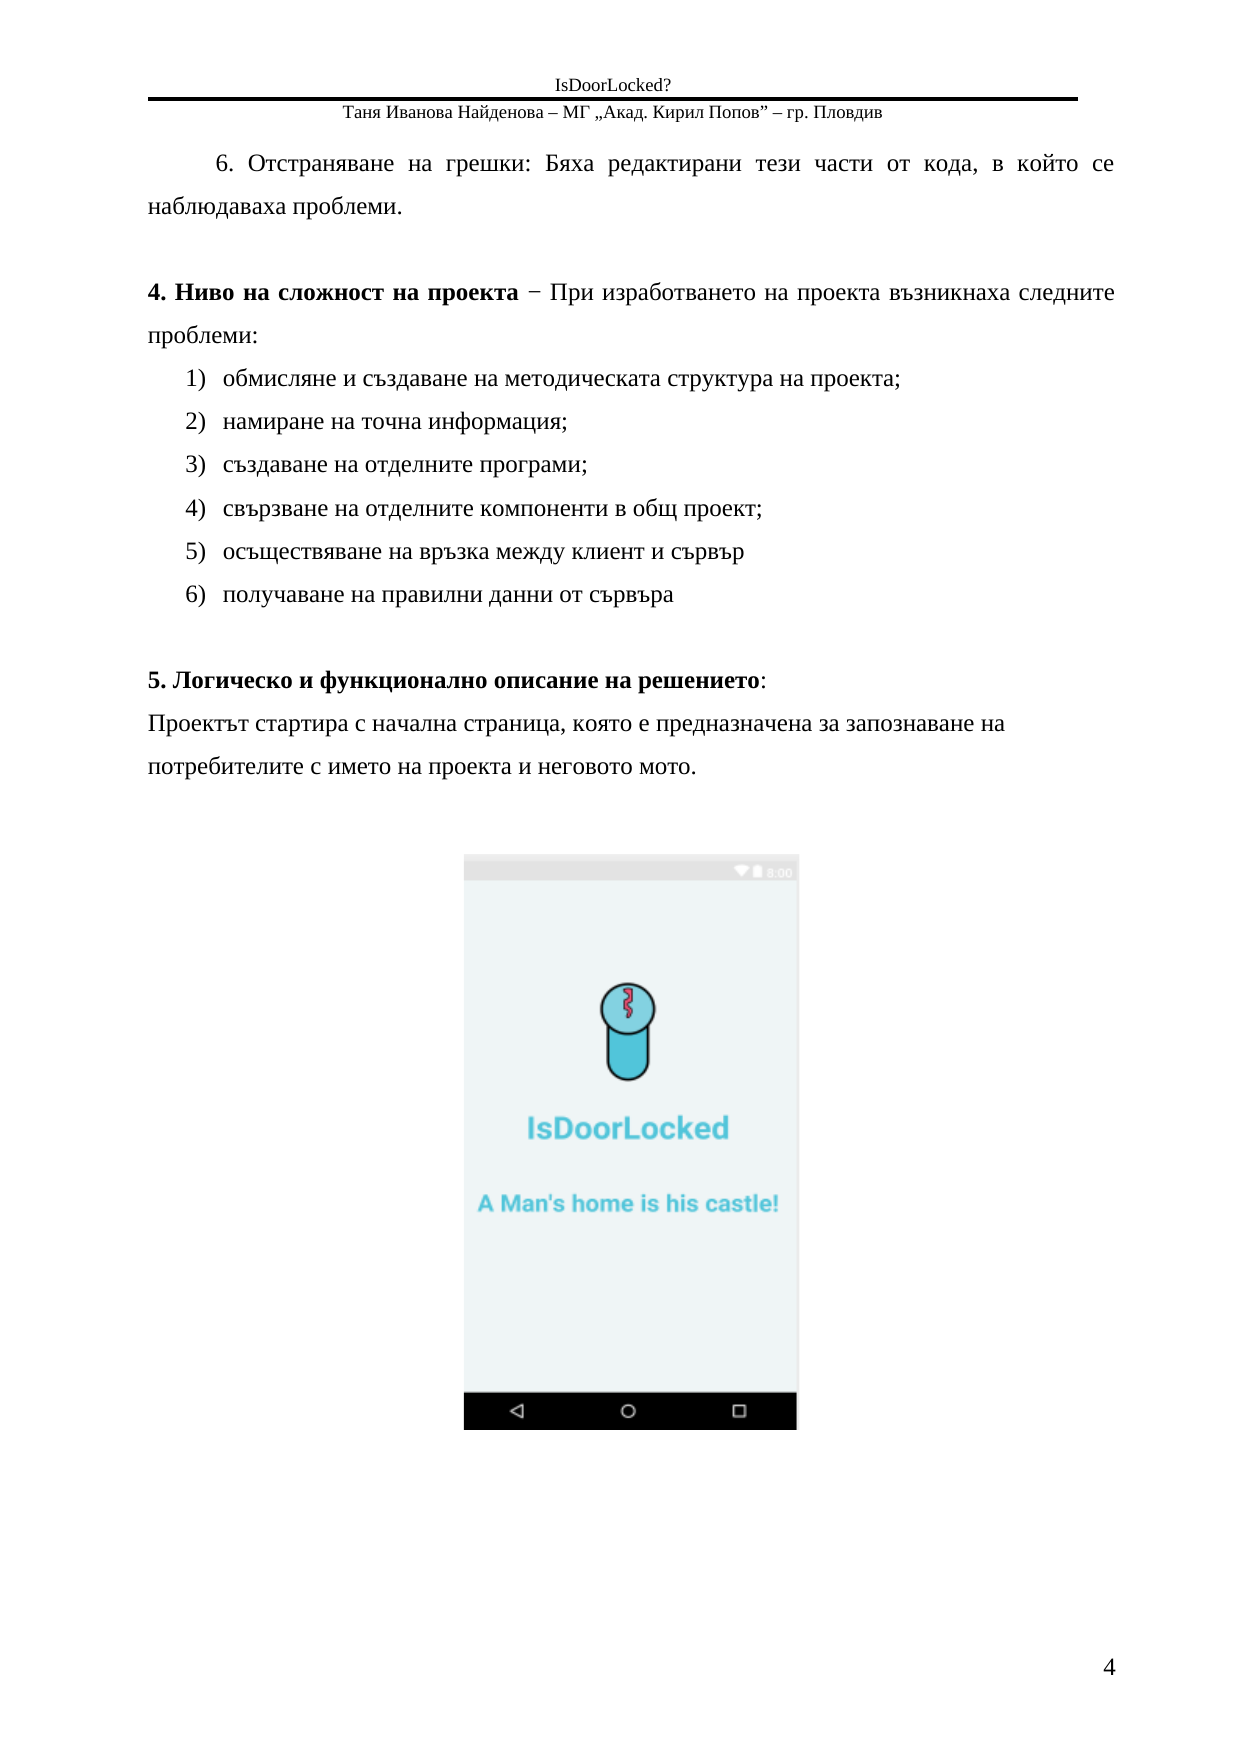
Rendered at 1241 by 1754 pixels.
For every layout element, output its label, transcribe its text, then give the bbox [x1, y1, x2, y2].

text Проектът стартира с начална страница, която е предназначена за запознаване на потребителите с името на проекта и неговото мото. [148, 708, 1116, 780]
list обмисляне и създаване на методическата структура на проекта; [185, 363, 1116, 392]
list осъществяване на връзка между клиент и сървър [185, 536, 1116, 564]
picture [463, 854, 800, 1430]
text 4. Ниво на сложност на проекта − При изработването на проекта възникнаха следните проблеми: [148, 277, 1116, 349]
text 5. Логическо и функционално описание на решението: [148, 665, 1116, 694]
list получаване на правилни данни от сървъра [185, 579, 1116, 608]
text 6. Отстраняване на грешки: Бяха редактирани тези части от кода, в който се наблюдаваха проблеми. [148, 148, 1116, 219]
list свързване на отделните компоненти в общ проект; [185, 493, 1116, 521]
list създаване на отделните програми; [185, 449, 1116, 478]
list намиране на точна информация; [185, 406, 1116, 435]
